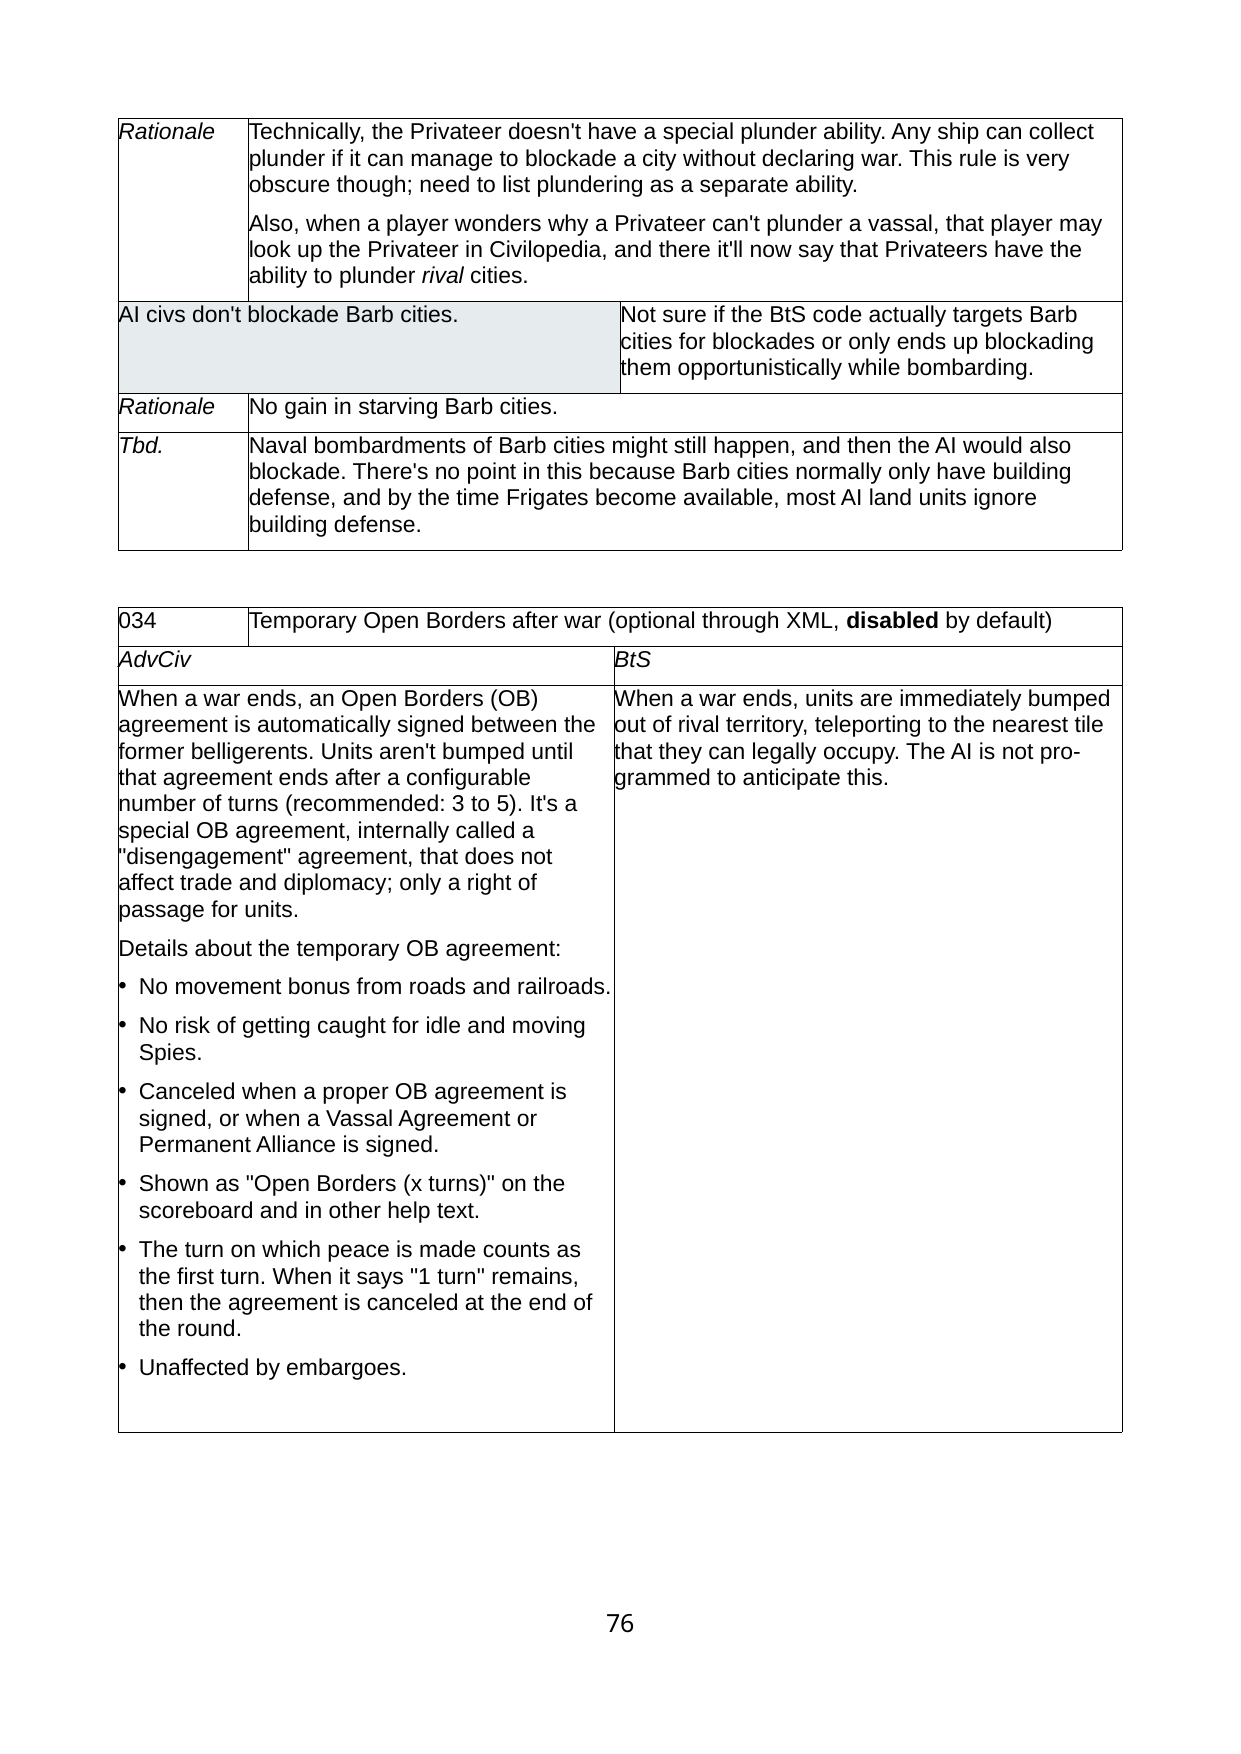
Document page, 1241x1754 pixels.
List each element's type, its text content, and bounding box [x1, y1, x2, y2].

table_header 034 [119, 608, 248, 646]
table_header Temporary Open Borders after war (optional through XML, disabled by default) [249, 608, 1122, 646]
table_cell Not sure if the BtS code actually targets Barb cities for blockades or only ends up blockading them opportunistically while bombarding. [621, 302, 1122, 393]
table_cell Tbd. [119, 433, 248, 549]
table_cell Technically, the Privateer doesn't have a special plunder ability. Any ship can collect plunder if it can manage to blockade a city without declaring war. This rule is very obscure though; need to list plundering as a separate ability. Also, when a player wonders why a Privateer can't plunder a vassal, that player may look up the Privateer in Civilopedia, and there it'll now say that Privateers have the ability to plunder rival cities. [249, 119, 1122, 301]
table_cell Rationale [119, 394, 248, 432]
table_cell When a war ends, an Open Borders (OB) agreement is automatically signed between the former belligerents. Units aren't bumped until that agreement ends after a configurable number of turns (recommended: 3 to 5). It's a special OB agreement, internally called a "disengage­ment" agreement, that does not affect trade and diplomacy; only a right of passage for units. Details about the temporary OB agreement: No movement bonus from roads and railroads. No risk of getting caught for idle and moving Spies. Canceled when a proper OB agreement is signed, or when a Vassal Agreement or Permanent Alliance is signed. Shown as "Open Borders (x turns)" on the scoreboard and in other help text. The turn on which peace is made counts as the first turn. When it says "1 turn" remains, then the agreement is canceled at the end of the round. Unaffected by embargoes. [119, 686, 614, 1432]
table_cell No gain in starving Barb cities. [249, 394, 1122, 432]
table_cell Naval bombardments of Barb cities might still happen, and then the AI would also blockade. There's no point in this because Barb cities normally only have building defense, and by the time Frigates become available, most AI land units ignore building defense. [249, 433, 1122, 549]
table_cell AI civs don't blockade Barb cities. [119, 302, 620, 393]
table_cell AdvCiv [119, 647, 614, 685]
table_cell Rationale [119, 119, 248, 301]
table_cell When a war ends, units are immediately bumped out of rival territory, teleporting to the nearest tile that they can legally occupy. The AI is not pro­grammed to anticipate this. [615, 686, 1122, 1432]
table_cell BtS [615, 647, 1122, 685]
